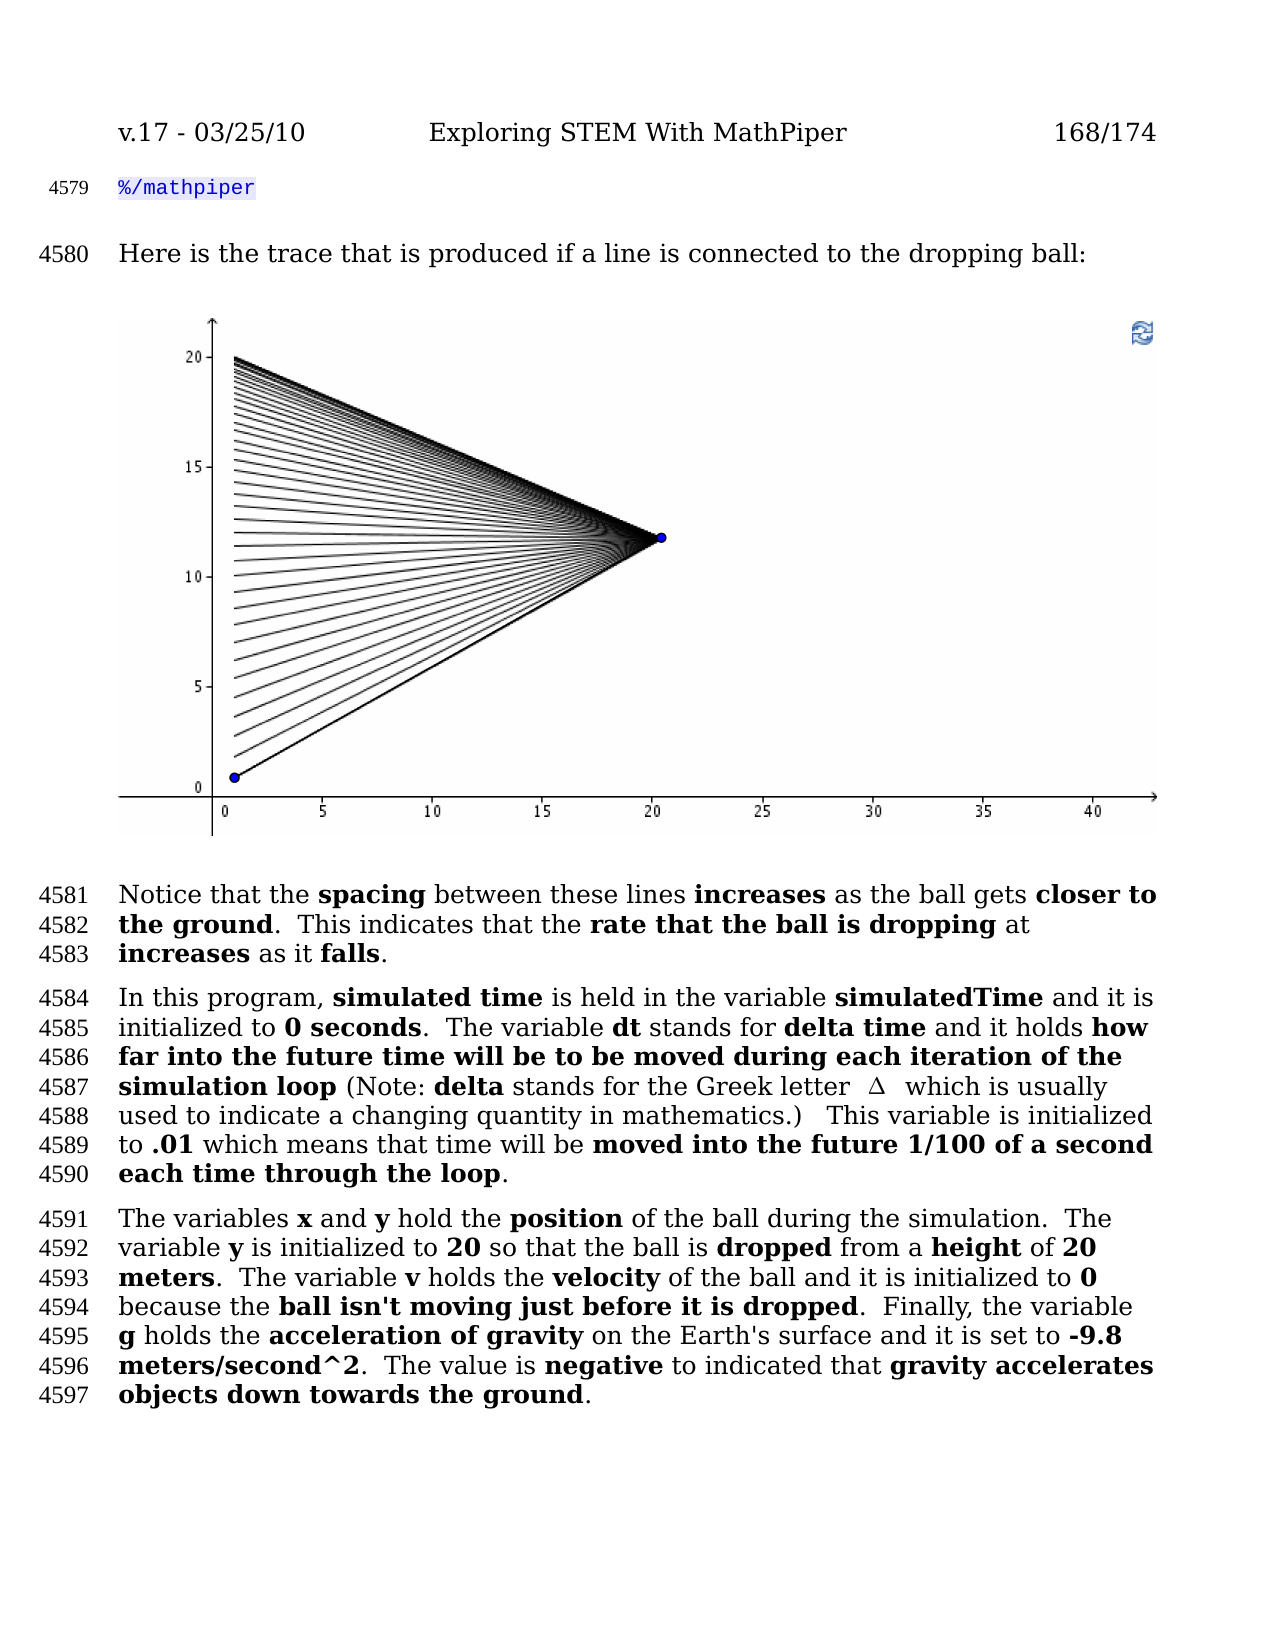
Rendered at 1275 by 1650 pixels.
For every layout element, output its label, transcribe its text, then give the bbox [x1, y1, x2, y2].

text The variables x and y hold the position of the ball during the simulation. The variable y is initialized to 20 so that the ball is dropped from a height of 20 meters. The variable v holds the velocity of the ball and it is initialized to 0 because the ball isn't moving just before it is dropped. Finally, the variable g holds the acceleration of gravity on the Earth's surface and it is set to -9.8 meters/second^2. The value is negative to indicated that gravity accelerates objects down towards the ground. [118, 1204, 1157, 1409]
picture [118, 318, 1157, 836]
text Here is the trace that is produced if a line is connected to the dropping ball: [118, 239, 1157, 268]
text Notice that the spacing between these lines increases as the ball gets closer to the ground. This indicates that the rate that the ball is dropping at increases as it falls. [118, 880, 1157, 968]
text In this program, simulated time is held in the variable simulatedTime and it is initialized to 0 seconds. The variable dt stands for delta time and it holds how far into the future time will be to be moved during each iteration of the simulation loop (Note: delta stands for the Greek letterwhich is usually used to indicate a changing quantity in mathematics.) This variable is initialized to .01 which means that time will be moved into the future 1/100 of a second each time through the loop. [118, 983, 1157, 1189]
text %/mathpiper [118, 177, 1157, 200]
